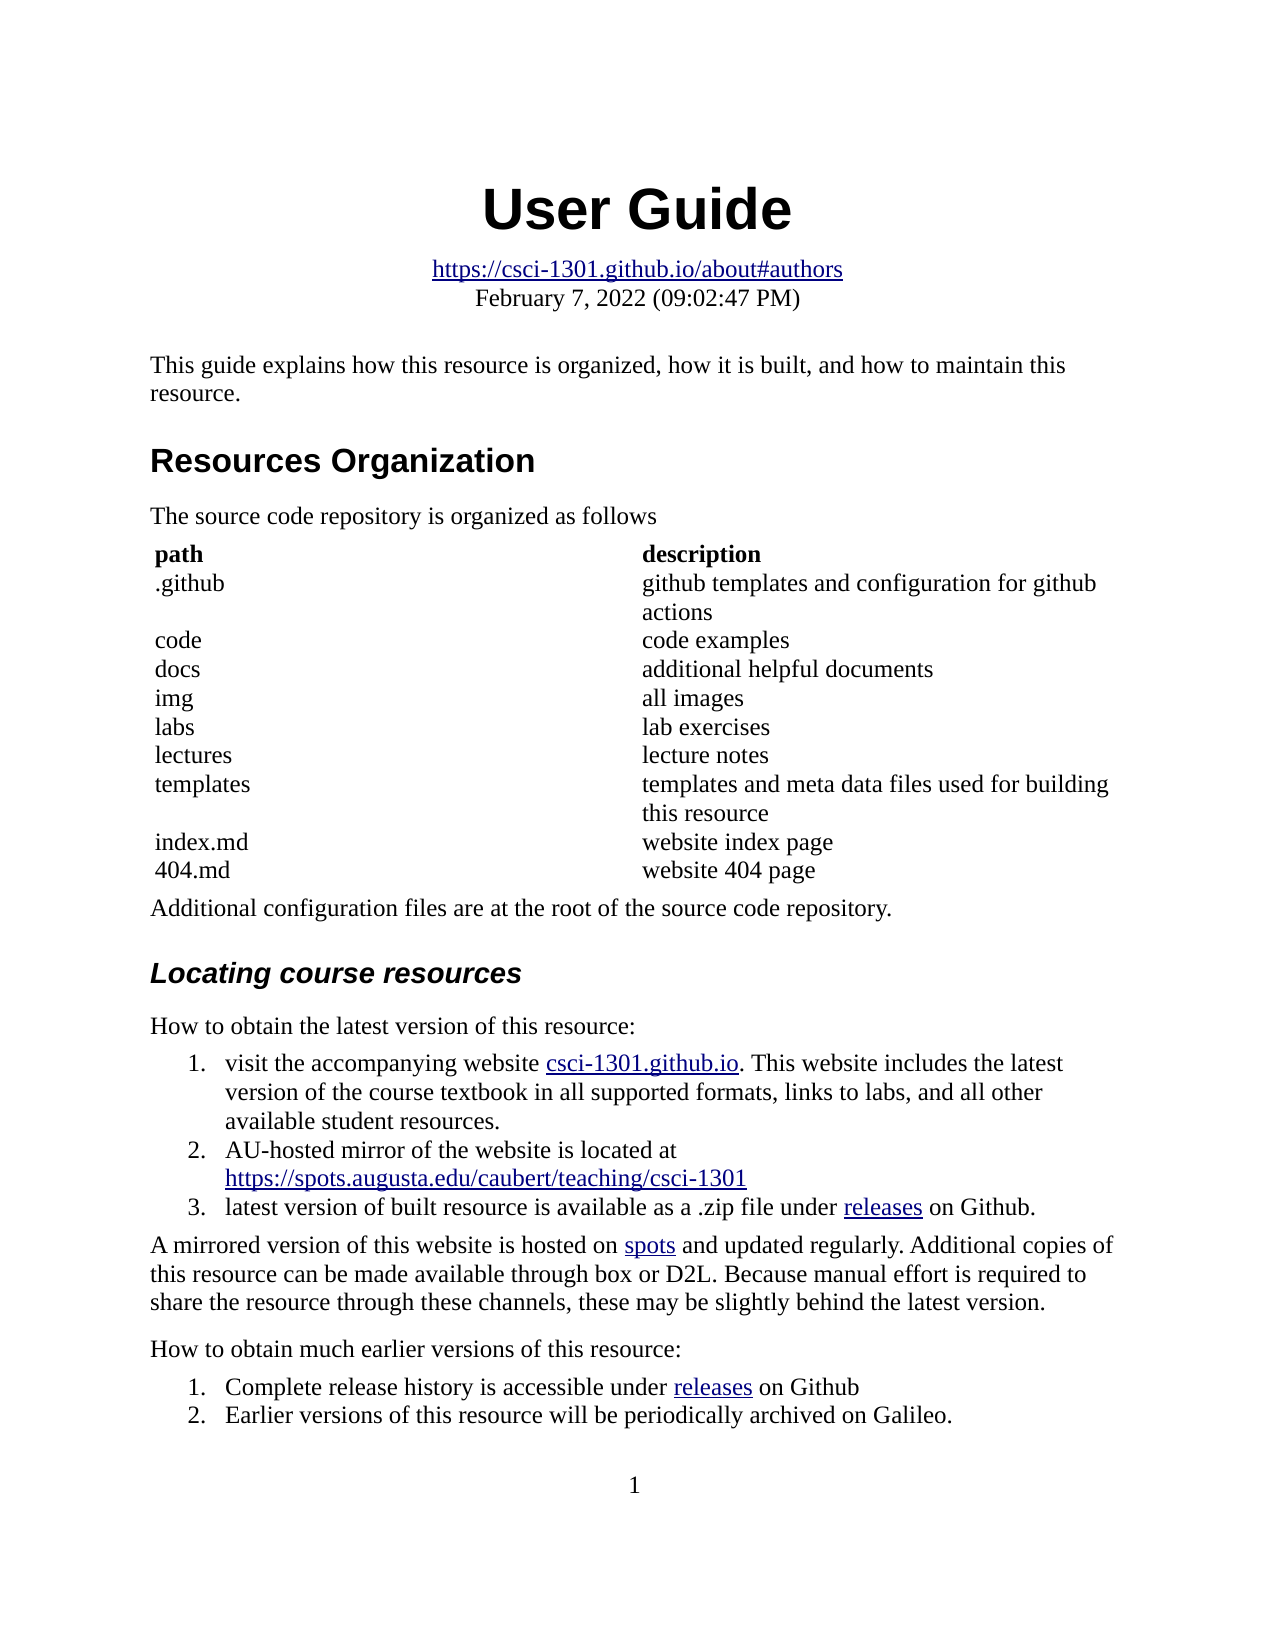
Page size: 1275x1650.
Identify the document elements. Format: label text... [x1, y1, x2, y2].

subtitle Resources Organization [150, 441, 1125, 480]
text How to obtain much earlier versions of this resource: [150, 1334, 1125, 1363]
text https://csci-1301.github.io/about#authors [150, 254, 1125, 283]
table_cell templates [150, 769, 637, 827]
text The source code repository is organized as follows [150, 501, 1125, 530]
table_cell code [150, 625, 637, 654]
list Complete release history is accessible under releases on Github [187, 1372, 1125, 1401]
subtitle Locating course resources [150, 956, 1125, 989]
text A mirrored version of this website is hosted on spots and updated regularly. Additional copies of this resource can be made available through box or D2L. Because manual effort is required to share the resource through these channels, these may be slightly behind the latest version. [150, 1230, 1125, 1316]
title User Guide [150, 175, 1125, 242]
table_cell additional helpful documents [638, 654, 1125, 683]
table_cell website 404 page [638, 855, 1125, 884]
table_cell 404.md [150, 855, 637, 884]
table_cell all images [638, 683, 1125, 712]
table_cell github templates and configuration for github actions [638, 568, 1125, 625]
table_cell lecture notes [638, 740, 1125, 769]
table_header description [638, 539, 1125, 568]
table_cell index.md [150, 827, 637, 855]
table_cell lab exercises [638, 712, 1125, 740]
table_header path [150, 539, 637, 568]
table_cell lectures [150, 740, 637, 769]
text How to obtain the latest version of this resource: [150, 1011, 1125, 1039]
table_cell img [150, 683, 637, 712]
table_cell code examples [638, 625, 1125, 654]
text February 7, 2022 (09:02:47 PM) [150, 283, 1125, 312]
table_cell labs [150, 712, 637, 740]
table_cell docs [150, 654, 637, 683]
table_cell website index page [638, 827, 1125, 855]
list AU-hosted mirror of the website is located at https://spots.augusta.edu/caubert/teaching/csci-1301 [187, 1135, 1125, 1192]
table_cell .github [150, 568, 637, 625]
list latest version of built resource is available as a .zip file under releases on Github. [187, 1192, 1125, 1221]
list visit the accompanying website csci-1301.github.io. This website includes the latest version of the course textbook in all supported formats, links to labs, and all other available student resources. [187, 1048, 1125, 1135]
list Earlier versions of this resource will be periodically archived on Galileo. [187, 1401, 1125, 1429]
text Additional configuration files are at the root of the source code repository. [150, 893, 1125, 922]
table_cell templates and meta data files used for building this resource [638, 769, 1125, 827]
text This guide explains how this resource is organized, how it is built, and how to maintain this resource. [150, 350, 1125, 407]
